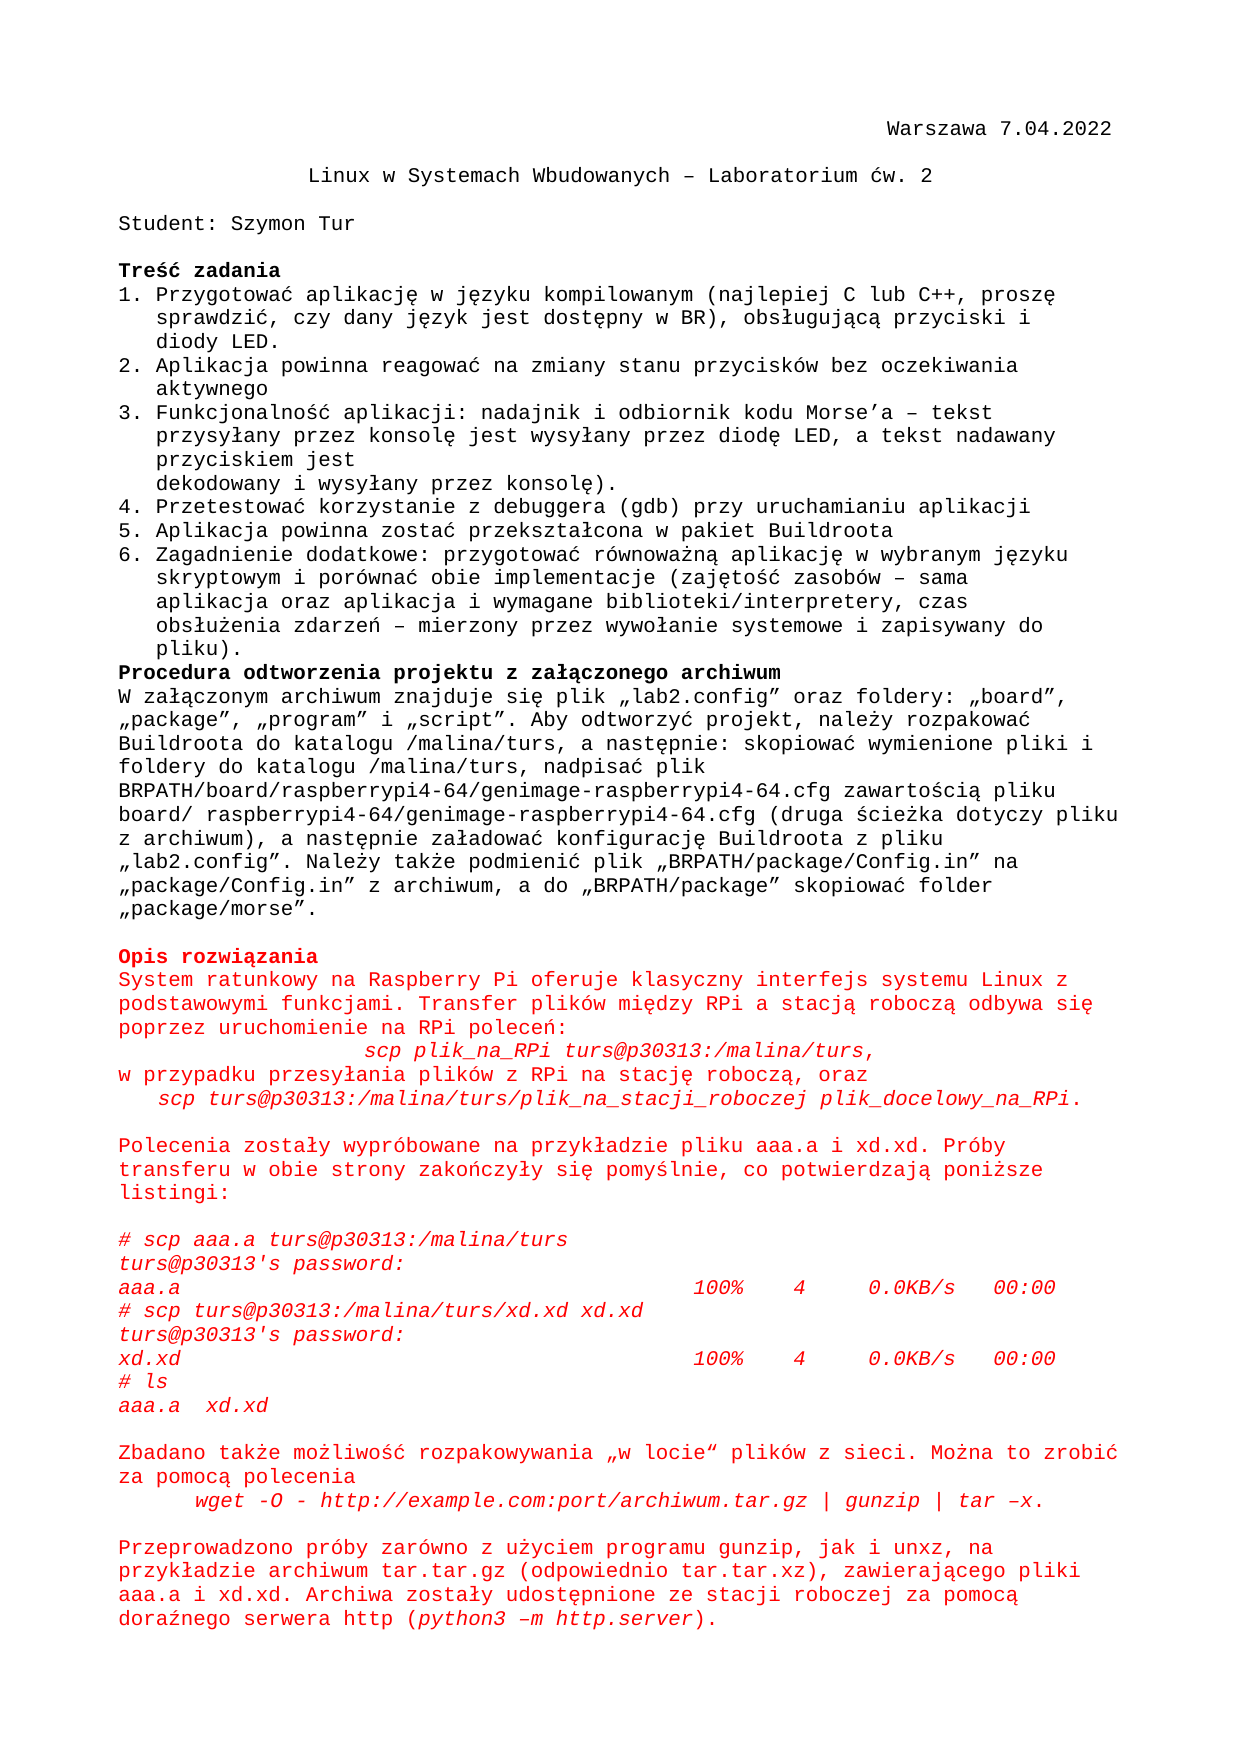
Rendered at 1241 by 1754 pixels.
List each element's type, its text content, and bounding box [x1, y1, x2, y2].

text Linux w Systemach Wbudowanych – Laboratorium ćw. 2 [118, 165, 1122, 189]
list Zagadnienie dodatkowe: przygotować równoważną aplikację w wybranym języku skryptowym i porównać obie implementacje (zajętość zasobów – sama aplikacja oraz aplikacja i wymagane biblioteki/interpretery, czas obsłużenia zdarzeń – mierzony przez wywołanie systemowe i zapisywany do pliku). [118, 544, 1122, 662]
text aaa.a 100% 4 0.0KB/s 00:00 [118, 1277, 1122, 1300]
text System ratunkowy na Raspberry Pi oferuje klasyczny interfejs systemu Linux z podstawowymi funkcjami. Transfer plików między RPi a stacją roboczą odbywa się poprzez uruchomienie na RPi poleceń: [118, 969, 1122, 1040]
text Zbadano także możliwość rozpakowywania „w locie“ plików z sieci. Można to zrobić za pomocą polecenia [118, 1442, 1122, 1489]
text xd.xd 100% 4 0.0KB/s 00:00 [118, 1348, 1122, 1371]
text Treść zadania [118, 260, 1122, 284]
text wget -O - http://example.com:port/archiwum.tar.gz | gunzip | tar –x. [118, 1489, 1122, 1513]
text # scp aaa.a turs@p30313:/malina/turs [118, 1229, 1122, 1253]
text Polecenia zostały wypróbowane na przykładzie pliku aaa.a i xd.xd. Próby transferu w obie strony zakończyły się pomyślnie, co potwierdzają poniższe listingi: [118, 1135, 1122, 1206]
list Przygotować aplikację w języku kompilowanym (najlepiej C lub C++, proszę sprawdzić, czy dany język jest dostępny w BR), obsługującą przyciski i diody LED. [118, 284, 1122, 354]
text Warszawa 7.04.2022 [118, 118, 1122, 142]
text scp plik_na_RPi turs@p30313:/malina/turs, [118, 1040, 1122, 1064]
text # scp turs@p30313:/malina/turs/xd.xd xd.xd [118, 1300, 1122, 1324]
text Przeprowadzono próby zarówno z użyciem programu gunzip, jak i unxz, na przykładzie archiwum tar.tar.gz (odpowiednio tar.tar.xz), zawierającego pliki aaa.a i xd.xd. Archiwa zostały udostępnione ze stacji roboczej za pomocą doraźnego serwera http (python3 –m http.server). [118, 1537, 1122, 1631]
list Aplikacja powinna zostać przekształcona w pakiet Buildroota [118, 520, 1122, 544]
text W załączonym archiwum znajduje się plik „lab2.config” oraz foldery: „board”, „package”, „program” i „script”. Aby odtworzyć projekt, należy rozpakować Buildroota do katalogu /malina/turs, a następnie: skopiować wymienione pliki i foldery do katalogu /malina/turs, nadpisać plik BRPATH/board/raspberrypi4-64/genimage-raspberrypi4-64.cfg zawartością pliku board/ raspberrypi4-64/genimage-raspberrypi4-64.cfg (druga ścieżka dotyczy pliku z archiwum), a następnie załadować konfigurację Buildroota z pliku „lab2.config”. Należy także podmienić plik „BRPATH/package/Config.in” na „package/Config.in” z archiwum, a do „BRPATH/package” skopiować folder „package/morse”. [118, 686, 1122, 922]
text scp turs@p30313:/malina/turs/plik_na_stacji_roboczej plik_docelowy_na_RPi. [118, 1088, 1122, 1111]
text # ls [118, 1371, 1122, 1395]
text Procedura odtworzenia projektu z załączonego archiwum [118, 662, 1122, 686]
list Aplikacja powinna reagować na zmiany stanu przycisków bez oczekiwania aktywnego [118, 354, 1122, 402]
text aaa.a xd.xd [118, 1395, 1122, 1419]
text turs@p30313's password: [118, 1253, 1122, 1277]
list Przetestować korzystanie z debuggera (gdb) przy uruchamianiu aplikacji [118, 496, 1122, 520]
text Student: Szymon Tur [118, 213, 1122, 236]
text Opis rozwiązania [118, 946, 1122, 969]
list Funkcjonalność aplikacji: nadajnik i odbiornik kodu Morse’a – tekst przysyłany przez konsolę jest wysyłany przez diodę LED, a tekst nadawany przyciskiem jest dekodowany i wysyłany przez konsolę). [118, 402, 1122, 496]
text w przypadku przesyłania plików z RPi na stację roboczą, oraz [118, 1064, 1122, 1088]
text turs@p30313's password: [118, 1324, 1122, 1348]
